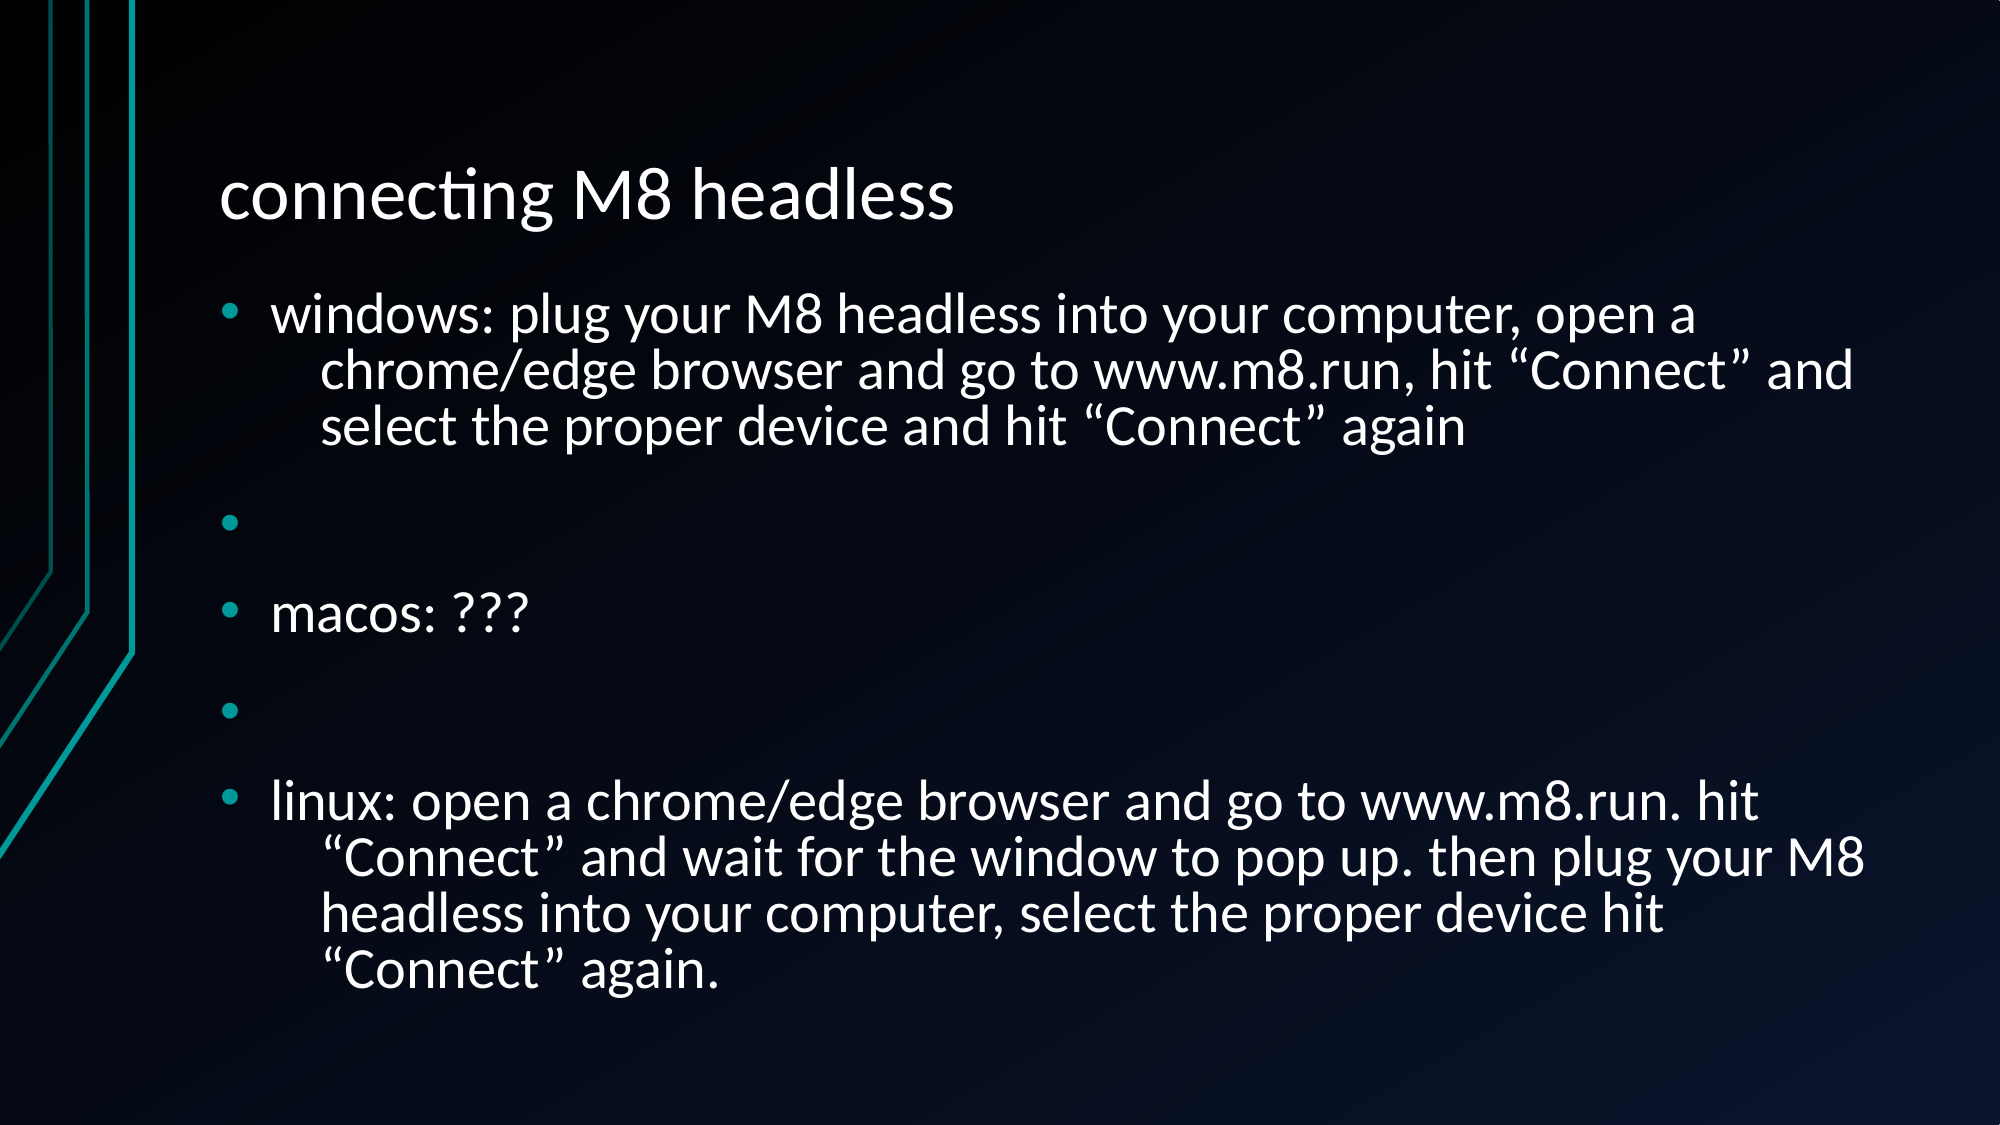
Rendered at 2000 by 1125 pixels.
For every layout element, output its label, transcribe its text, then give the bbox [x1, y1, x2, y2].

title connecting M8 headless [199, 45, 1900, 246]
list windows: plug your M8 headless into your computer, open a chrome/edge browser and go to www.m8.run, hit “Connect” and select the proper device and hit “Connect” again macos: ??? linux: open a chrome/edge browser and go to www.m8.run. hit “Connect” and wait for the window to pop up. then plug your M8 headless into your computer, select the proper device hit “Connect” again. [199, 279, 1900, 1012]
